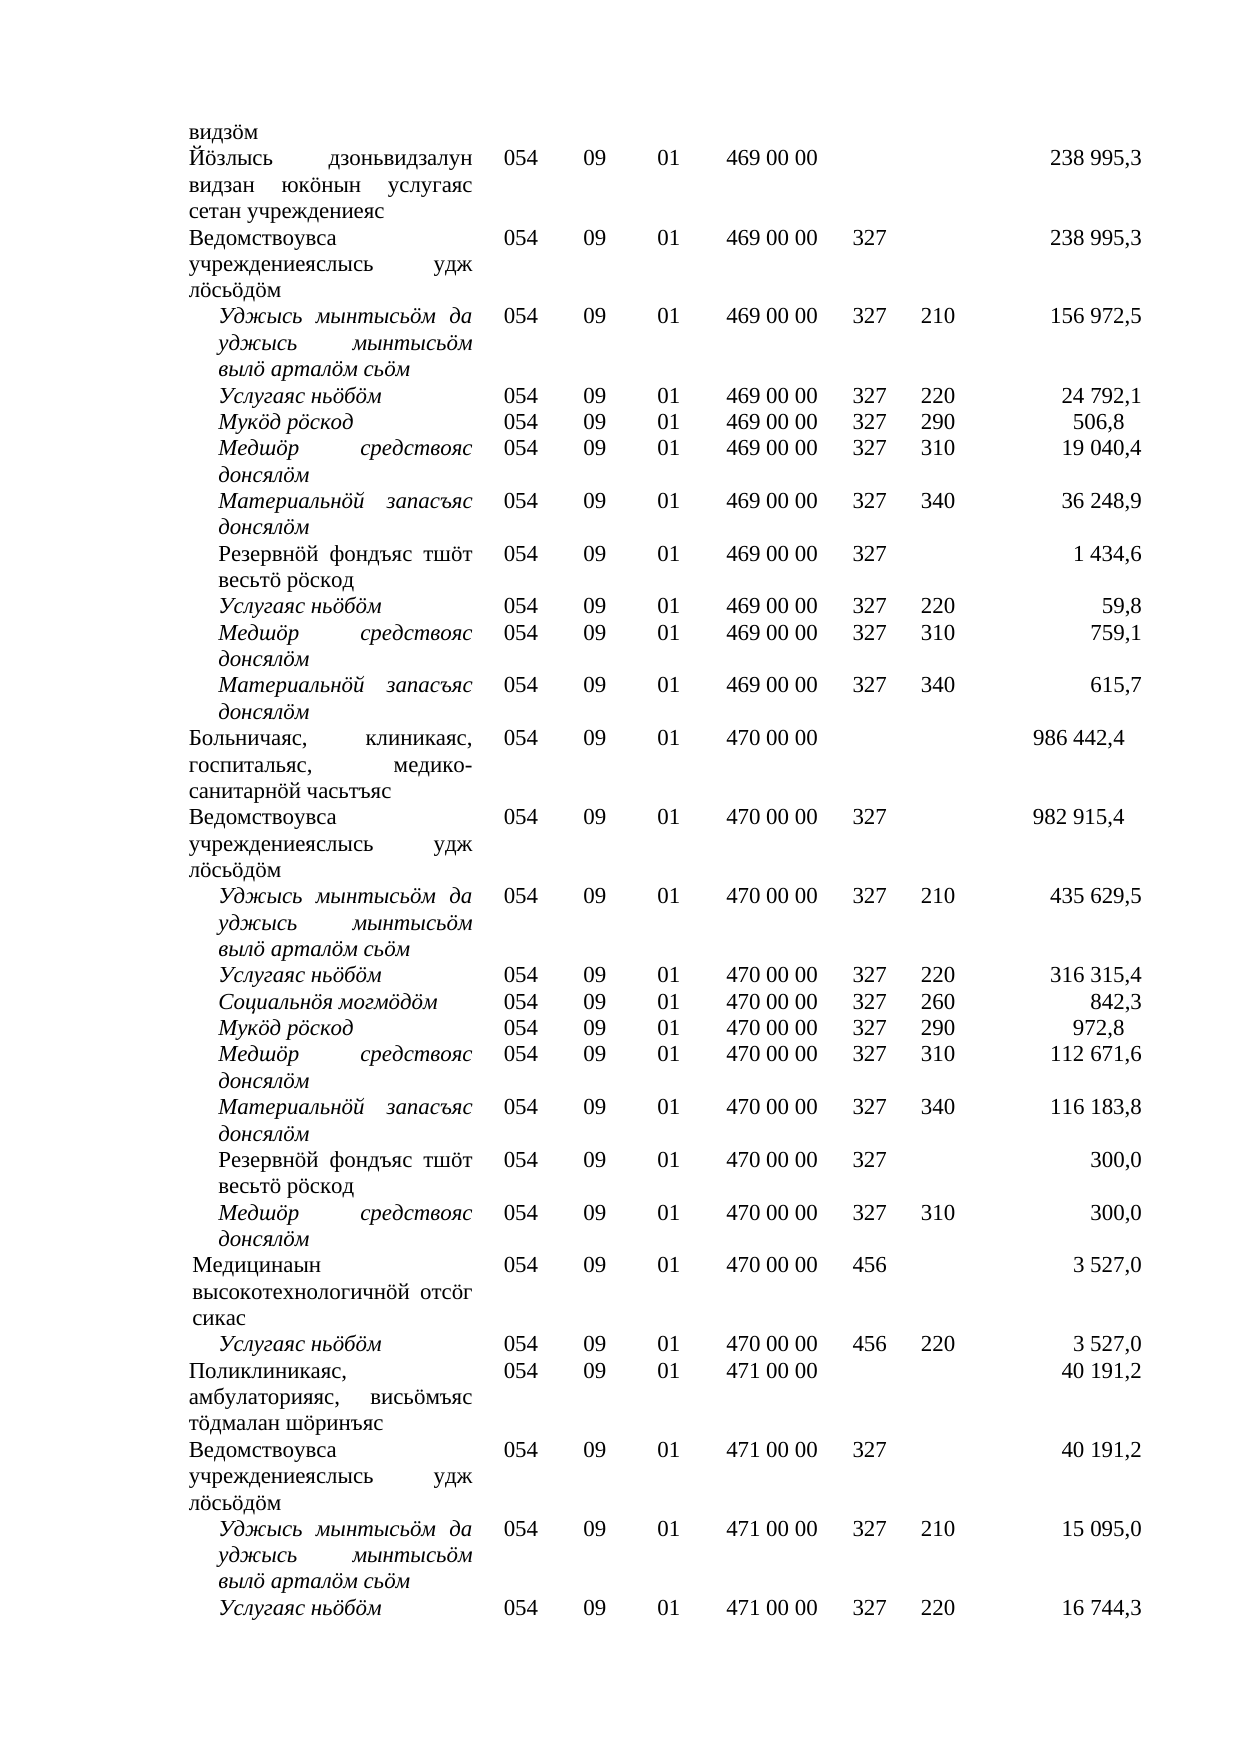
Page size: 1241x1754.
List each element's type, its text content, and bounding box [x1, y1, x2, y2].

table_cell 01 [631, 1014, 705, 1041]
table_cell 01 [631, 1093, 705, 1146]
table_cell Материальнöй запасъяс донсялöм [177, 1093, 484, 1146]
table_cell [901, 540, 974, 592]
table_cell 116 183,8 [975, 1093, 1153, 1146]
table_cell 327 [838, 408, 901, 434]
table_cell [901, 1146, 974, 1199]
table_cell 054 [484, 1146, 558, 1199]
table_cell 470 00 00 [705, 1251, 838, 1330]
table_cell Материальнöй запасъяс донсялöм [177, 487, 484, 540]
table_cell 238 995,3 [975, 145, 1153, 223]
table_cell 470 00 00 [705, 1014, 838, 1041]
table_cell Ведомствоувса учреждениеяслысь удж лöсьöдöм [177, 1436, 484, 1515]
table_cell [901, 1251, 974, 1330]
table_cell 469 00 00 [705, 593, 838, 619]
table_cell 327 [838, 224, 901, 303]
table_cell 054 [484, 1014, 558, 1041]
table_cell 054 [484, 145, 558, 223]
table_cell 01 [631, 1515, 705, 1594]
table_cell Резервнöй фондъяс тшöт весьтö рöскод [177, 540, 484, 592]
table_cell 09 [558, 988, 631, 1014]
table_cell 01 [631, 540, 705, 592]
table_cell 09 [558, 434, 631, 487]
table_cell 054 [484, 1251, 558, 1330]
table_cell 327 [838, 1594, 901, 1620]
table_cell 09 [558, 1357, 631, 1436]
table_cell 054 [484, 619, 558, 672]
table_cell 210 [901, 883, 974, 961]
table_cell [631, 118, 705, 144]
table_cell 327 [838, 382, 901, 408]
table_cell 24 792,1 [975, 382, 1153, 408]
table_cell 220 [901, 1594, 974, 1620]
table_cell 59,8 [975, 593, 1153, 619]
table_cell 327 [838, 540, 901, 592]
table_cell 327 [838, 1146, 901, 1199]
table_cell Услугаяс ньöбöм [177, 1330, 484, 1357]
table_cell [558, 118, 631, 144]
table_cell 01 [631, 1330, 705, 1357]
table_cell 327 [838, 672, 901, 724]
table_cell [901, 1357, 974, 1436]
table_cell 469 00 00 [705, 487, 838, 540]
table_cell видзöм [177, 118, 484, 144]
table_cell 456 [838, 1251, 901, 1330]
table_cell 09 [558, 1330, 631, 1357]
table_cell 310 [901, 619, 974, 672]
table_cell 220 [901, 1330, 974, 1357]
table_cell 471 00 00 [705, 1357, 838, 1436]
table_cell Медшöр средствояс донсялöм [177, 619, 484, 672]
table_cell 054 [484, 672, 558, 724]
table_cell 36 248,9 [975, 487, 1153, 540]
table_cell 290 [901, 1014, 974, 1041]
table_cell 238 995,3 [975, 224, 1153, 303]
table_cell 01 [631, 803, 705, 882]
table_cell Услугаяс ньöбöм [177, 593, 484, 619]
table_cell 09 [558, 303, 631, 382]
table_cell 210 [901, 303, 974, 382]
table_cell 09 [558, 961, 631, 988]
table_cell 470 00 00 [705, 988, 838, 1014]
table_cell 09 [558, 1093, 631, 1146]
table_cell [901, 724, 974, 803]
table_cell 469 00 00 [705, 224, 838, 303]
table_cell 1 434,6 [975, 540, 1153, 592]
table_cell 01 [631, 408, 705, 434]
table_cell [705, 118, 838, 144]
table_cell Услугаяс ньöбöм [177, 961, 484, 988]
table_cell 09 [558, 1436, 631, 1515]
table_cell 220 [901, 961, 974, 988]
table_cell Мукöд рöскод [177, 1014, 484, 1041]
table_cell 09 [558, 593, 631, 619]
table_cell 327 [838, 593, 901, 619]
table_cell 300,0 [975, 1199, 1153, 1251]
table_cell 300,0 [975, 1146, 1153, 1199]
table_cell Ведомствоувса учреждениеяслысь удж лöсьöдöм [177, 803, 484, 882]
table_cell 09 [558, 540, 631, 592]
table_cell Уджысь мынтысьöм да уджысь мынтысьöм вылö арталöм сьöм [177, 303, 484, 382]
table_cell 09 [558, 1199, 631, 1251]
table_cell Поликлиникаяс, амбулаторияяс, висьöмъяс тöдмалан шöринъяс [177, 1357, 484, 1436]
table_cell 469 00 00 [705, 145, 838, 223]
table_cell 470 00 00 [705, 724, 838, 803]
table_cell Медшöр средствояс донсялöм [177, 1041, 484, 1093]
table_cell 470 00 00 [705, 803, 838, 882]
table_cell 054 [484, 1357, 558, 1436]
table_cell 01 [631, 1251, 705, 1330]
table_cell Уджысь мынтысьöм да уджысь мынтысьöм вылö арталöм сьöм [177, 883, 484, 961]
table_cell 3 527,0 [975, 1251, 1153, 1330]
table_cell 470 00 00 [705, 1330, 838, 1357]
table_cell 210 [901, 1515, 974, 1594]
table_cell 327 [838, 1093, 901, 1146]
table_cell 471 00 00 [705, 1594, 838, 1620]
table_cell 054 [484, 883, 558, 961]
table_cell 471 00 00 [705, 1515, 838, 1594]
table_cell 09 [558, 672, 631, 724]
table_cell 01 [631, 1594, 705, 1620]
table_cell [901, 1436, 974, 1515]
table_cell [838, 118, 901, 144]
table_cell 01 [631, 1146, 705, 1199]
table_cell 01 [631, 1357, 705, 1436]
table_cell Мукöд рöскод [177, 408, 484, 434]
table_cell 327 [838, 1041, 901, 1093]
table_cell 3 527,0 [975, 1330, 1153, 1357]
table_cell 456 [838, 1330, 901, 1357]
table_cell 15 095,0 [975, 1515, 1153, 1594]
table_cell 220 [901, 382, 974, 408]
table_cell 469 00 00 [705, 434, 838, 487]
table_cell Социальнöя могмöдöм [177, 988, 484, 1014]
table_cell 327 [838, 303, 901, 382]
table_cell 09 [558, 1014, 631, 1041]
table_cell 470 00 00 [705, 1146, 838, 1199]
table_cell 09 [558, 883, 631, 961]
table_cell 982 915,4 [975, 803, 1153, 882]
table_cell [901, 118, 974, 144]
table_cell [901, 224, 974, 303]
table_cell 469 00 00 [705, 672, 838, 724]
table_cell 09 [558, 382, 631, 408]
table_cell 506,8 [975, 408, 1153, 434]
table_cell 972,8 [975, 1014, 1153, 1041]
table_cell Уджысь мынтысьöм да уджысь мынтысьöм вылö арталöм сьöм [177, 1515, 484, 1594]
table_cell 327 [838, 619, 901, 672]
table_cell 340 [901, 672, 974, 724]
table_cell 327 [838, 883, 901, 961]
table_cell 09 [558, 1515, 631, 1594]
table_cell 09 [558, 487, 631, 540]
table_cell 40 191,2 [975, 1357, 1153, 1436]
table_cell 09 [558, 224, 631, 303]
table_cell 01 [631, 961, 705, 988]
table_cell 01 [631, 988, 705, 1014]
table_cell Резервнöй фондъяс тшöт весьтö рöскод [177, 1146, 484, 1199]
table_cell 470 00 00 [705, 1093, 838, 1146]
table_cell 01 [631, 593, 705, 619]
table_cell 01 [631, 303, 705, 382]
table_cell 01 [631, 145, 705, 223]
table_cell 01 [631, 382, 705, 408]
table_cell Услугаяс ньöбöм [177, 1594, 484, 1620]
table_cell 290 [901, 408, 974, 434]
table_cell 054 [484, 1436, 558, 1515]
table_cell 470 00 00 [705, 1199, 838, 1251]
table_cell 054 [484, 382, 558, 408]
table_cell 112 671,6 [975, 1041, 1153, 1093]
table_cell 310 [901, 434, 974, 487]
table_cell 435 629,5 [975, 883, 1153, 961]
table_cell 310 [901, 1199, 974, 1251]
table_cell 09 [558, 408, 631, 434]
table_cell 327 [838, 487, 901, 540]
table_cell 054 [484, 593, 558, 619]
table_cell 09 [558, 1146, 631, 1199]
table_cell [838, 1357, 901, 1436]
table_cell Медшöр средствояс донсялöм [177, 434, 484, 487]
table_cell 220 [901, 593, 974, 619]
table_cell 327 [838, 1014, 901, 1041]
table_cell 01 [631, 224, 705, 303]
table_cell 40 191,2 [975, 1436, 1153, 1515]
table_cell 327 [838, 803, 901, 882]
table_cell 16 744,3 [975, 1594, 1153, 1620]
table_cell 09 [558, 145, 631, 223]
table_cell 01 [631, 619, 705, 672]
table_cell 054 [484, 1093, 558, 1146]
table_cell 327 [838, 1436, 901, 1515]
table_cell [901, 803, 974, 882]
table_cell 054 [484, 224, 558, 303]
table_cell 09 [558, 803, 631, 882]
table_cell [975, 118, 1153, 144]
table_cell 310 [901, 1041, 974, 1093]
table_cell 054 [484, 1515, 558, 1594]
table_cell 054 [484, 303, 558, 382]
table_cell 470 00 00 [705, 1041, 838, 1093]
table_cell 340 [901, 1093, 974, 1146]
table_cell 09 [558, 1594, 631, 1620]
table_cell 759,1 [975, 619, 1153, 672]
table_cell 316 315,4 [975, 961, 1153, 988]
table_cell 054 [484, 1041, 558, 1093]
table_cell 09 [558, 724, 631, 803]
table_cell 01 [631, 487, 705, 540]
table_cell 09 [558, 1041, 631, 1093]
table_cell 01 [631, 672, 705, 724]
table_cell 469 00 00 [705, 382, 838, 408]
table_cell 327 [838, 434, 901, 487]
table_cell 01 [631, 1436, 705, 1515]
table_cell 615,7 [975, 672, 1153, 724]
table_cell 054 [484, 1330, 558, 1357]
table_cell 470 00 00 [705, 883, 838, 961]
table_cell 327 [838, 988, 901, 1014]
table_cell 054 [484, 803, 558, 882]
table_cell 01 [631, 434, 705, 487]
table_cell Медшöр средствояс донсялöм [177, 1199, 484, 1251]
table_cell 054 [484, 487, 558, 540]
table_cell 469 00 00 [705, 408, 838, 434]
table_cell 054 [484, 434, 558, 487]
table_cell 986 442,4 [975, 724, 1153, 803]
table_cell 260 [901, 988, 974, 1014]
table_cell 469 00 00 [705, 619, 838, 672]
table_cell 054 [484, 988, 558, 1014]
table_cell 01 [631, 883, 705, 961]
table_cell 471 00 00 [705, 1436, 838, 1515]
table_cell 327 [838, 961, 901, 988]
table_cell 054 [484, 724, 558, 803]
table_cell 01 [631, 1041, 705, 1093]
table_cell Услугаяс ньöбöм [177, 382, 484, 408]
table_cell 054 [484, 961, 558, 988]
table_cell Медицинаын высокотехнологичнöй отсöг сикас [177, 1251, 484, 1330]
table_cell Йöзлысь дзоньвидзалун видзан юкöнын услугаяс сетан учреждениеяс [177, 145, 484, 223]
table_cell 340 [901, 487, 974, 540]
table_cell 054 [484, 1199, 558, 1251]
table_cell Больничаяс, клиникаяс, госпитальяс, медико-санитарнöй часьтъяс [177, 724, 484, 803]
table_cell 09 [558, 619, 631, 672]
table_cell [484, 118, 558, 144]
table_cell [838, 724, 901, 803]
table_cell 327 [838, 1199, 901, 1251]
table_cell Материальнöй запасъяс донсялöм [177, 672, 484, 724]
table_cell 469 00 00 [705, 303, 838, 382]
table_cell [838, 145, 901, 223]
table_cell 01 [631, 1199, 705, 1251]
table_cell [901, 145, 974, 223]
table_cell 054 [484, 408, 558, 434]
table_cell 19 040,4 [975, 434, 1153, 487]
table_cell 01 [631, 724, 705, 803]
table_cell 156 972,5 [975, 303, 1153, 382]
table_cell 054 [484, 1594, 558, 1620]
table_cell 470 00 00 [705, 961, 838, 988]
table_cell 469 00 00 [705, 540, 838, 592]
table_cell 327 [838, 1515, 901, 1594]
table_cell 054 [484, 540, 558, 592]
table_cell Ведомствоувса учреждениеяслысь удж лöсьöдöм [177, 224, 484, 303]
table_cell 09 [558, 1251, 631, 1330]
table_cell 842,3 [975, 988, 1153, 1014]
